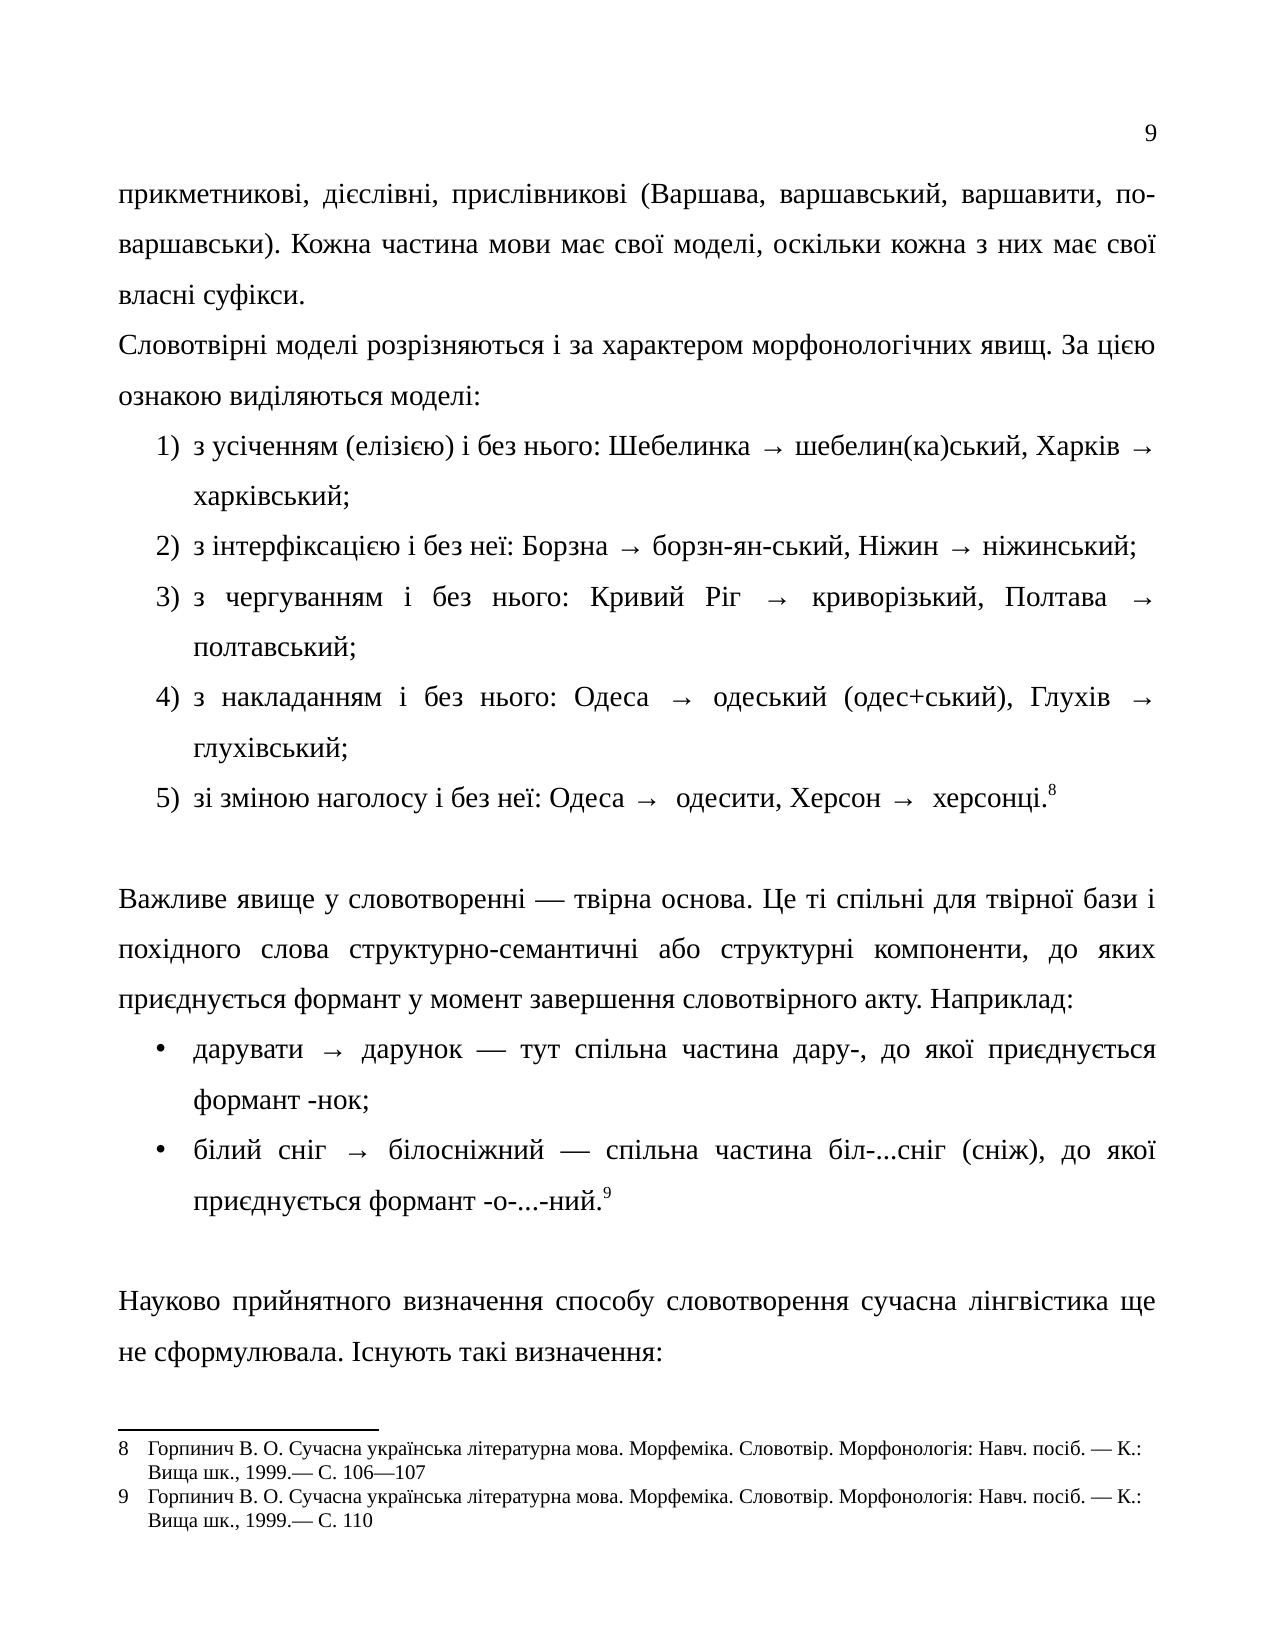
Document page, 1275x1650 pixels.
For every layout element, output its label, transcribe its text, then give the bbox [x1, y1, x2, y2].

text прикметникові, дієслівні, прислівникові (Варшава, варшавський, варшавити, по-варшавськи). Кожна частина мови має свої моделі, оскільки кожна з них має свої власні суфікси. [118, 176, 1157, 311]
list білий сніг → білосніжний — спільна частина біл-...сніг (сніж), до якої приєднується формант -о-...-ний. [156, 1132, 1157, 1216]
text Важливе явище у словотворенні — твірна основа. Це ті спільні для твірної бази і похідного слова структурно-семантичні або структурні компоненти, до яких приєднується формант у момент завершення словотвірного акту. Наприклад: [118, 881, 1157, 1015]
list Горпинич В. О. Сучасна українська літературна мова. Морфеміка. Словотвір. Морфонологія: Навч. посіб. — К.: Вища шк., 1999.— С. 106—107 [118, 1436, 1157, 1484]
list дарувати → дарунок — тут спільна частина дару-, до якої приєднується формант -нок; [156, 1032, 1157, 1116]
text Науково прийнятного визначення способу словотворення сучасна лінгвістика ще не сформулювала. Існують такі визначення: [118, 1283, 1157, 1367]
list з чергуванням і без нього: Кривий Ріг → криворізький, Полтава → полтавський; [156, 579, 1157, 663]
list з накладанням і без нього: Одеса → одеський (одес+ський), Глухів → глухівський; [156, 679, 1157, 763]
list зі зміною наголосу і без неї: Одеса → одесити, Херсон → херсонці. [156, 780, 1157, 814]
text Словотвірні моделі розрізняються і за характером морфонологічних явищ. За цією ознакою виділяються моделі: [118, 327, 1157, 411]
list Горпинич В. О. Сучасна українська літературна мова. Морфеміка. Словотвір. Морфонологія: Навч. посіб. — К.: Вища шк., 1999.— С. 110 [118, 1484, 1157, 1532]
list з усіченням (елізією) і без нього: Шебелинка → шебелин(ка)ський, Харків → харківський; [156, 428, 1157, 512]
list з інтерфіксацією і без неї: Борзна → борзн-ян-ський, Ніжин → ніжинський; [156, 528, 1157, 562]
